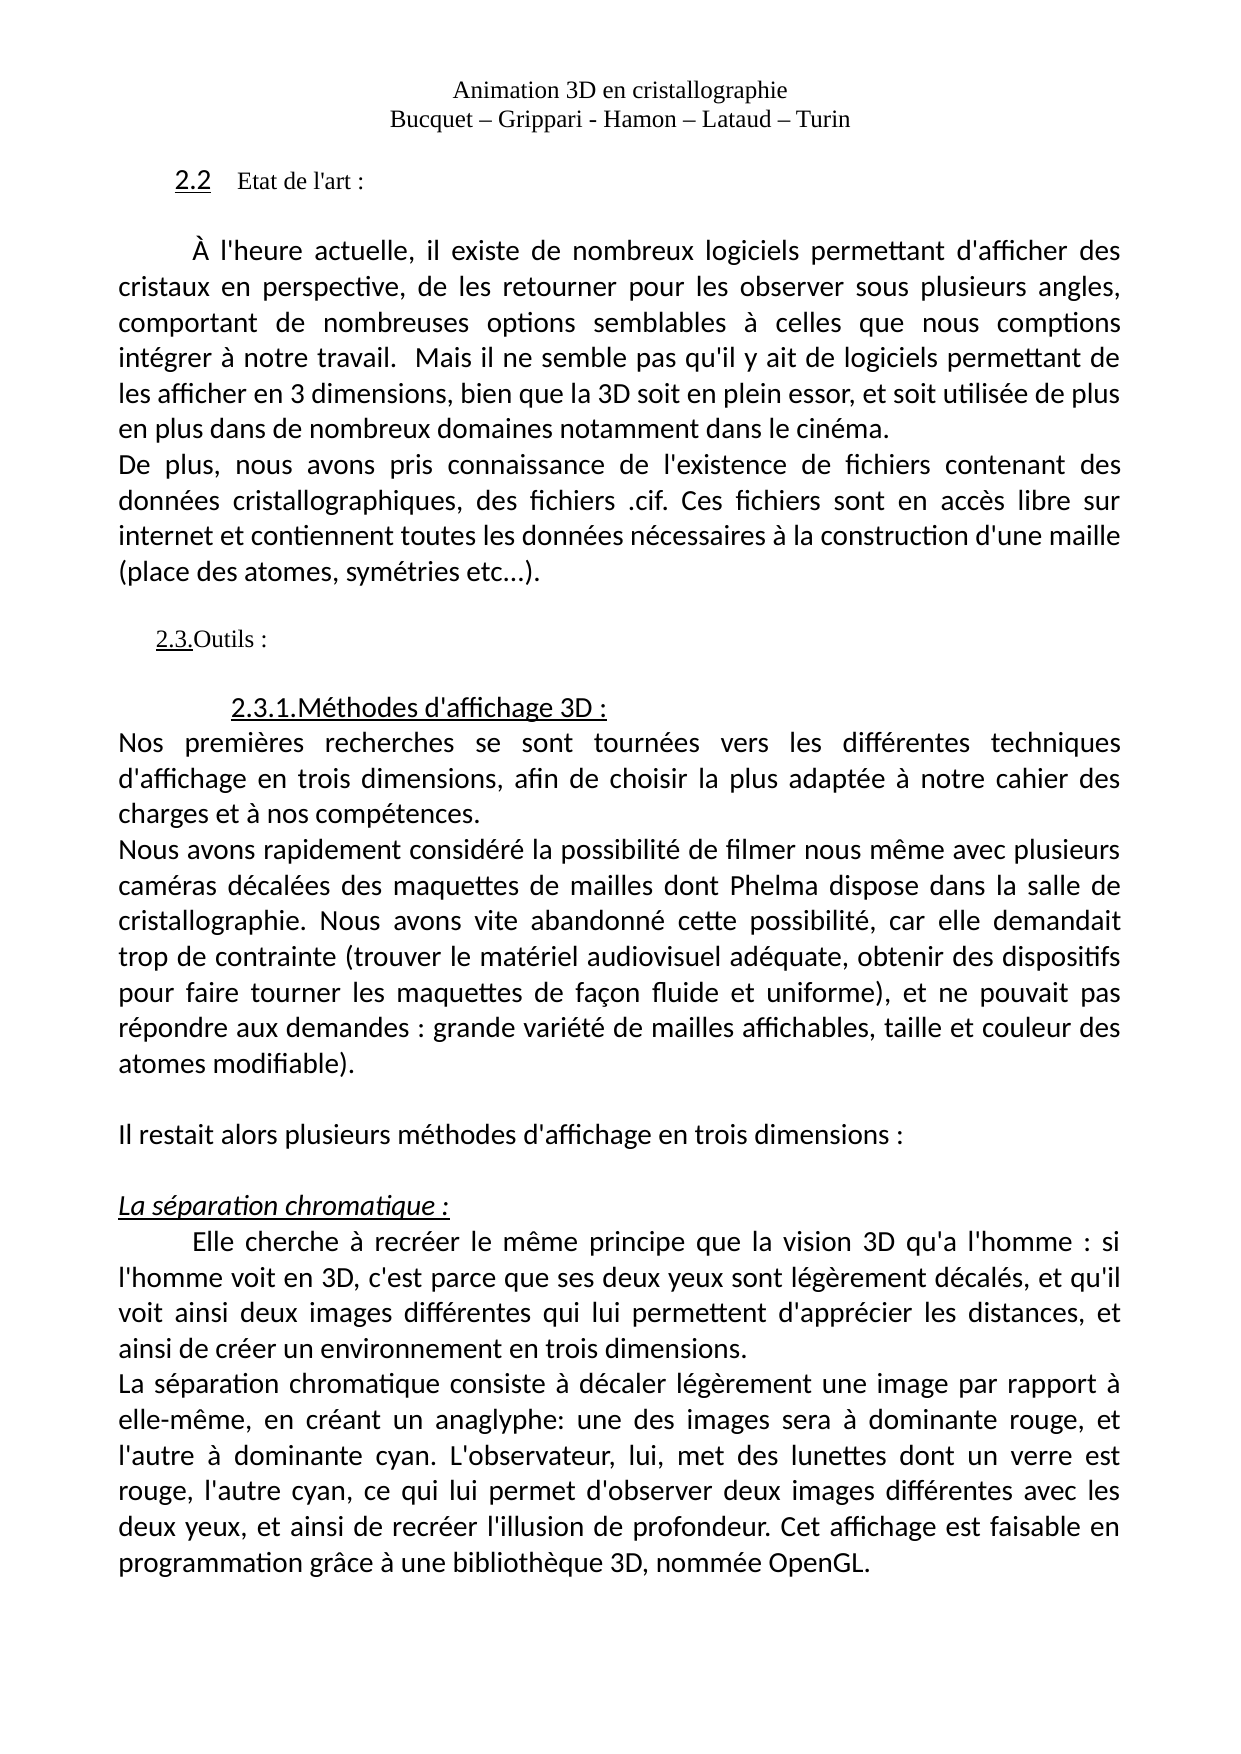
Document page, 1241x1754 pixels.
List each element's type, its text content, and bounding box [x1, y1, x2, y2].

text Nous avons rapidement considéré la possibilité de filmer nous même avec plusieurs caméras décalées des maquettes de mailles dont Phelma dispose dans la salle de cristallographie. Nous avons vite abandonné cette possibilité, car elle demandait trop de contrainte (trouver le matériel audiovisuel adéquate, obtenir des dispositifs pour faire tourner les maquettes de façon fluide et uniforme), et ne pouvait pas répondre aux demandes : grande variété de mailles affichables, taille et couleur des atomes modifiable). [118, 831, 1122, 1081]
text La séparation chromatique consiste à décaler légèrement une image par rapport à elle-même, en créant un anaglyphe: une des images sera à dominante rouge, et l'autre à dominante cyan. L'observateur, lui, met des lunettes dont un verre est rouge, l'autre cyan, ce qui lui permet d'observer deux images différentes avec les deux yeux, et ainsi de recréer l'illusion de profondeur. Cet affichage est faisable en programmation grâce à une bibliothèque 3D, nommée OpenGL. [118, 1366, 1122, 1579]
list Méthodes d'affichage 3D : [118, 689, 1122, 724]
text Il restait alors plusieurs méthodes d'affichage en trois dimensions : [118, 1116, 1122, 1152]
text Nos premières recherches se sont tournées vers les différentes techniques d'affichage en trois dimensions, afin de choisir la plus adaptée à notre cahier des charges et à nos compétences. [118, 724, 1122, 831]
text De plus, nous avons pris connaissance de l'existence de fichiers contenant des données cristallographiques, des fichiers .cif. Ces fichiers sont en accès libre sur internet et contiennent toutes les données nécessaires à la construction d'une maille (place des atomes, symétries etc...). [118, 446, 1122, 589]
list Outils : [118, 624, 1122, 653]
list Etat de l'art : [174, 161, 1122, 197]
text Elle cherche à recréer le même principe que la vision 3D qu'a l'homme : si l'homme voit en 3D, c'est parce que ses deux yeux sont légèrement décalés, et qu'il voit ainsi deux images différentes qui lui permettent d'apprécier les distances, et ainsi de créer un environnement en trois dimensions. [118, 1223, 1122, 1366]
text À l'heure actuelle, il existe de nombreux logiciels permettant d'afficher des cristaux en perspective, de les retourner pour les observer sous plusieurs angles, comportant de nombreuses options semblables à celles que nous comptions intégrer à notre travail. Mais il ne semble pas qu'il y ait de logiciels permettant de les afficher en 3 dimensions, bien que la 3D soit en plein essor, et soit utilisée de plus en plus dans de nombreux domaines notamment dans le cinéma. [118, 232, 1122, 446]
text La séparation chromatique : [118, 1187, 1122, 1223]
